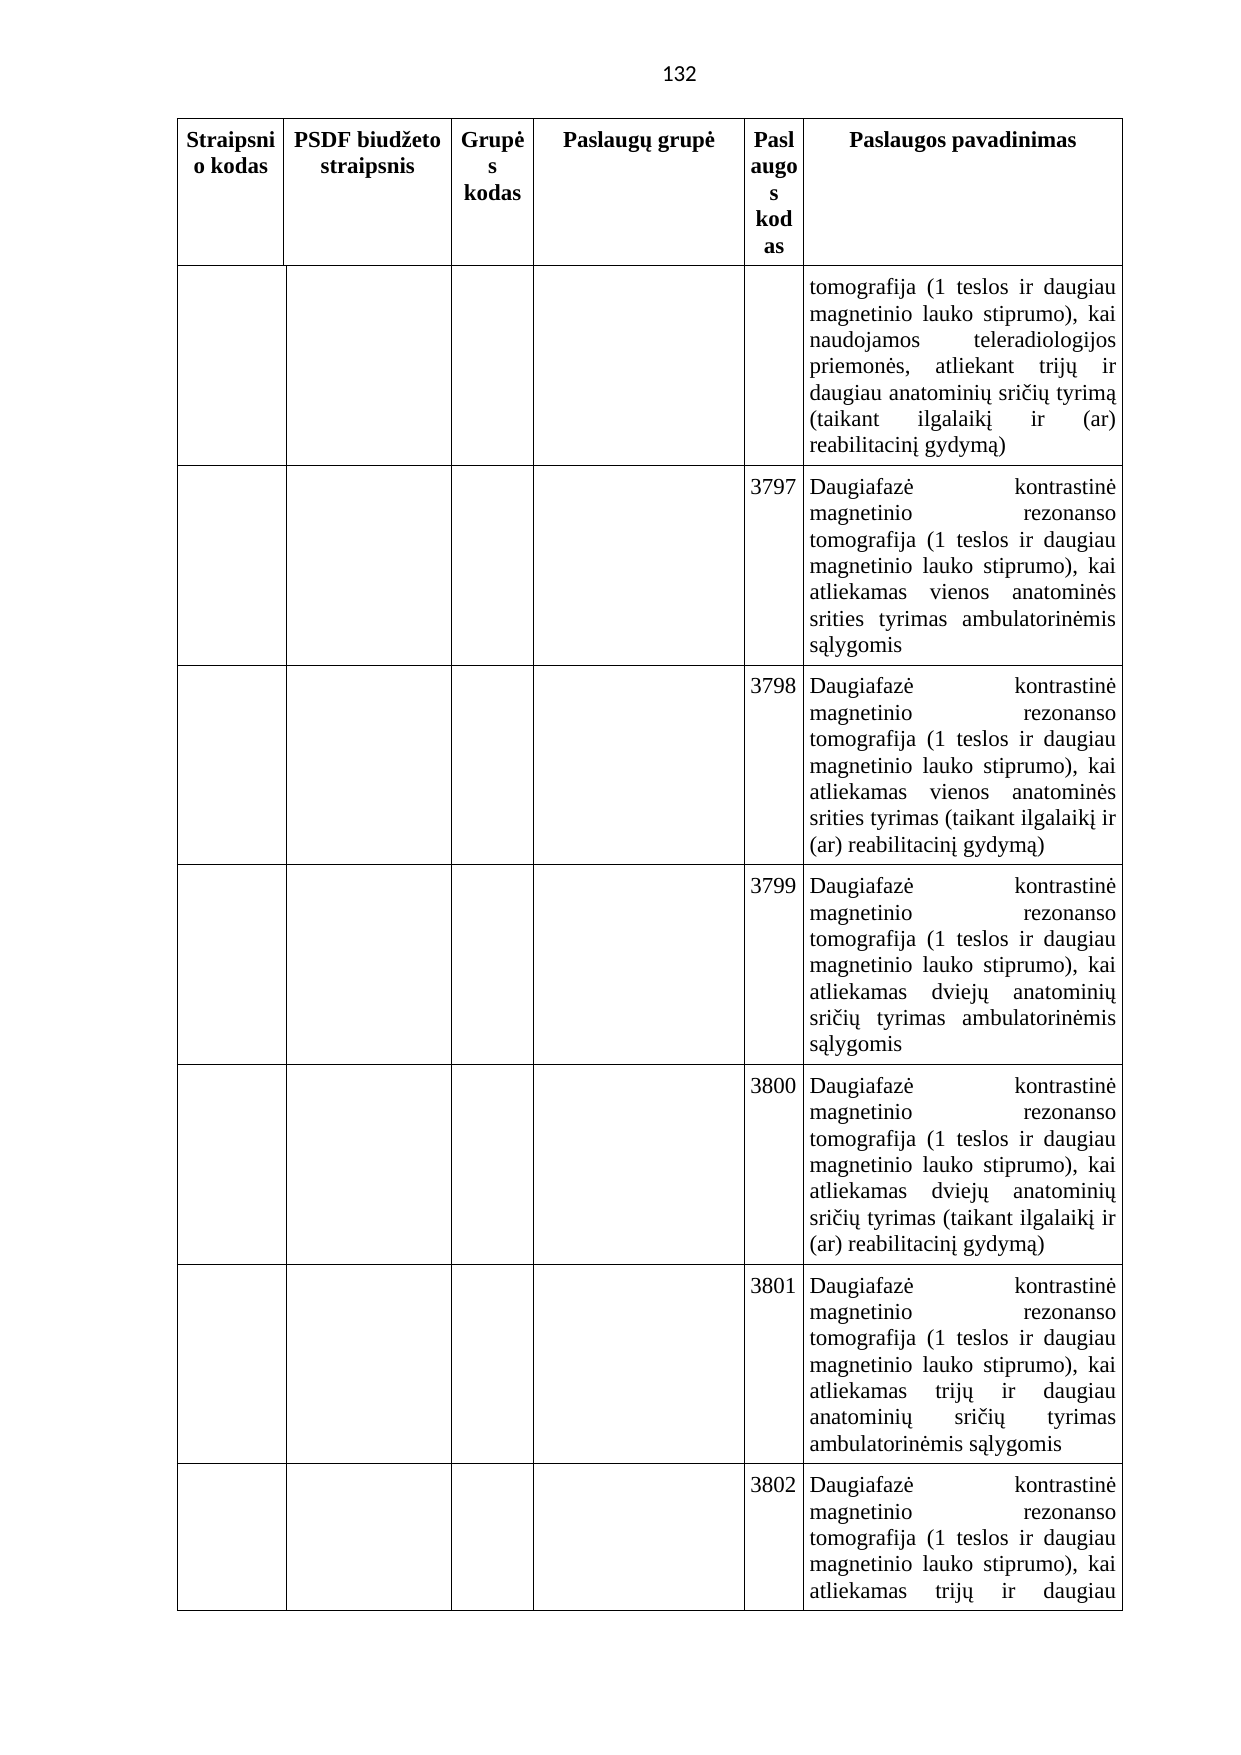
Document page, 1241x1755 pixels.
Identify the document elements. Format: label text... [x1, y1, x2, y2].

table_cell Daugiafazė kontrastinė magnetinio rezonanso tomografija (1 teslos ir daugiau magnetinio lauko stiprumo), kai atliekamas dviejų anatominių sričių tyrimas ambulatorinėmis sąlygomis [804, 865, 1122, 1064]
table_cell [534, 666, 744, 864]
table_cell [287, 666, 451, 864]
table_cell [452, 666, 533, 864]
table_header Grupės kodas [452, 119, 533, 265]
table_cell [287, 266, 451, 465]
table_cell Daugiafazė kontrastinė magnetinio rezonanso tomografija (1 teslos ir daugiau magnetinio lauko stiprumo), kai atliekamas dviejų anatominių sričių tyrimas (taikant ilgalaikį ir (ar) reabilitacinį gydymą) [804, 1065, 1122, 1263]
table_cell [178, 865, 286, 1064]
table_cell [452, 466, 533, 664]
table_cell [452, 1265, 533, 1463]
table_header Paslaugų grupė [534, 119, 744, 265]
table_header Paslaugos pavadinimas [804, 119, 1122, 265]
table_cell [178, 266, 286, 465]
table_cell [178, 666, 286, 864]
table_cell tomografija (1 teslos ir daugiau magnetinio lauko stiprumo), kai naudojamos teleradiologijos priemonės, atliekant trijų ir daugiau anatominių sričių tyrimą (taikant ilgalaikį ir (ar) reabilitacinį gydymą) [804, 266, 1122, 465]
table_cell [178, 466, 286, 664]
table_cell [287, 1265, 451, 1463]
table_cell [452, 1065, 533, 1263]
table_cell [534, 1265, 744, 1463]
table_cell [287, 865, 451, 1064]
table_cell [287, 1464, 451, 1610]
table_header Straipsnio kodas [178, 119, 283, 265]
table_cell [534, 1464, 744, 1610]
table_cell Daugiafazė kontrastinė magnetinio rezonanso tomografija (1 teslos ir daugiau magnetinio lauko stiprumo), kai atliekamas vienos anatominės srities tyrimas ambulatorinėmis sąlygomis [804, 466, 1122, 664]
table_cell [534, 1065, 744, 1263]
table_cell 3800 [745, 1065, 803, 1263]
table_cell Daugiafazė kontrastinė magnetinio rezonanso tomografija (1 teslos ir daugiau magnetinio lauko stiprumo), kai atliekamas trijų ir daugiau anatominių sričių tyrimas ambulatorinėmis sąlygomis [804, 1265, 1122, 1463]
table_cell 3802 [745, 1464, 803, 1610]
table_cell [178, 1464, 286, 1610]
table_cell [452, 1464, 533, 1610]
table_cell 3798 [745, 666, 803, 864]
table_cell [452, 266, 533, 465]
table_cell Daugiafazė kontrastinė magnetinio rezonanso tomografija (1 teslos ir daugiau magnetinio lauko stiprumo), kai atliekamas vienos anatominės srities tyrimas (taikant ilgalaikį ir (ar) reabilitacinį gydymą) [804, 666, 1122, 864]
table_cell [534, 266, 744, 465]
table_cell 3799 [745, 865, 803, 1064]
table_cell 3801 [745, 1265, 803, 1463]
table_header Paslaugos kodas [745, 119, 803, 265]
table_header PSDF biudžeto straipsnis [284, 119, 451, 265]
table_cell [178, 1265, 286, 1463]
table_cell [452, 865, 533, 1064]
table_cell [534, 466, 744, 664]
table_cell [287, 1065, 451, 1263]
table_cell [287, 466, 451, 664]
table_cell [534, 865, 744, 1064]
table_cell [178, 1065, 286, 1263]
table_cell [745, 266, 803, 465]
table_cell Daugiafazė kontrastinė magnetinio rezonanso tomografija (1 teslos ir daugiau magnetinio lauko stiprumo), kai atliekamas trijų ir daugiau [804, 1464, 1122, 1610]
table_cell 3797 [745, 466, 803, 664]
